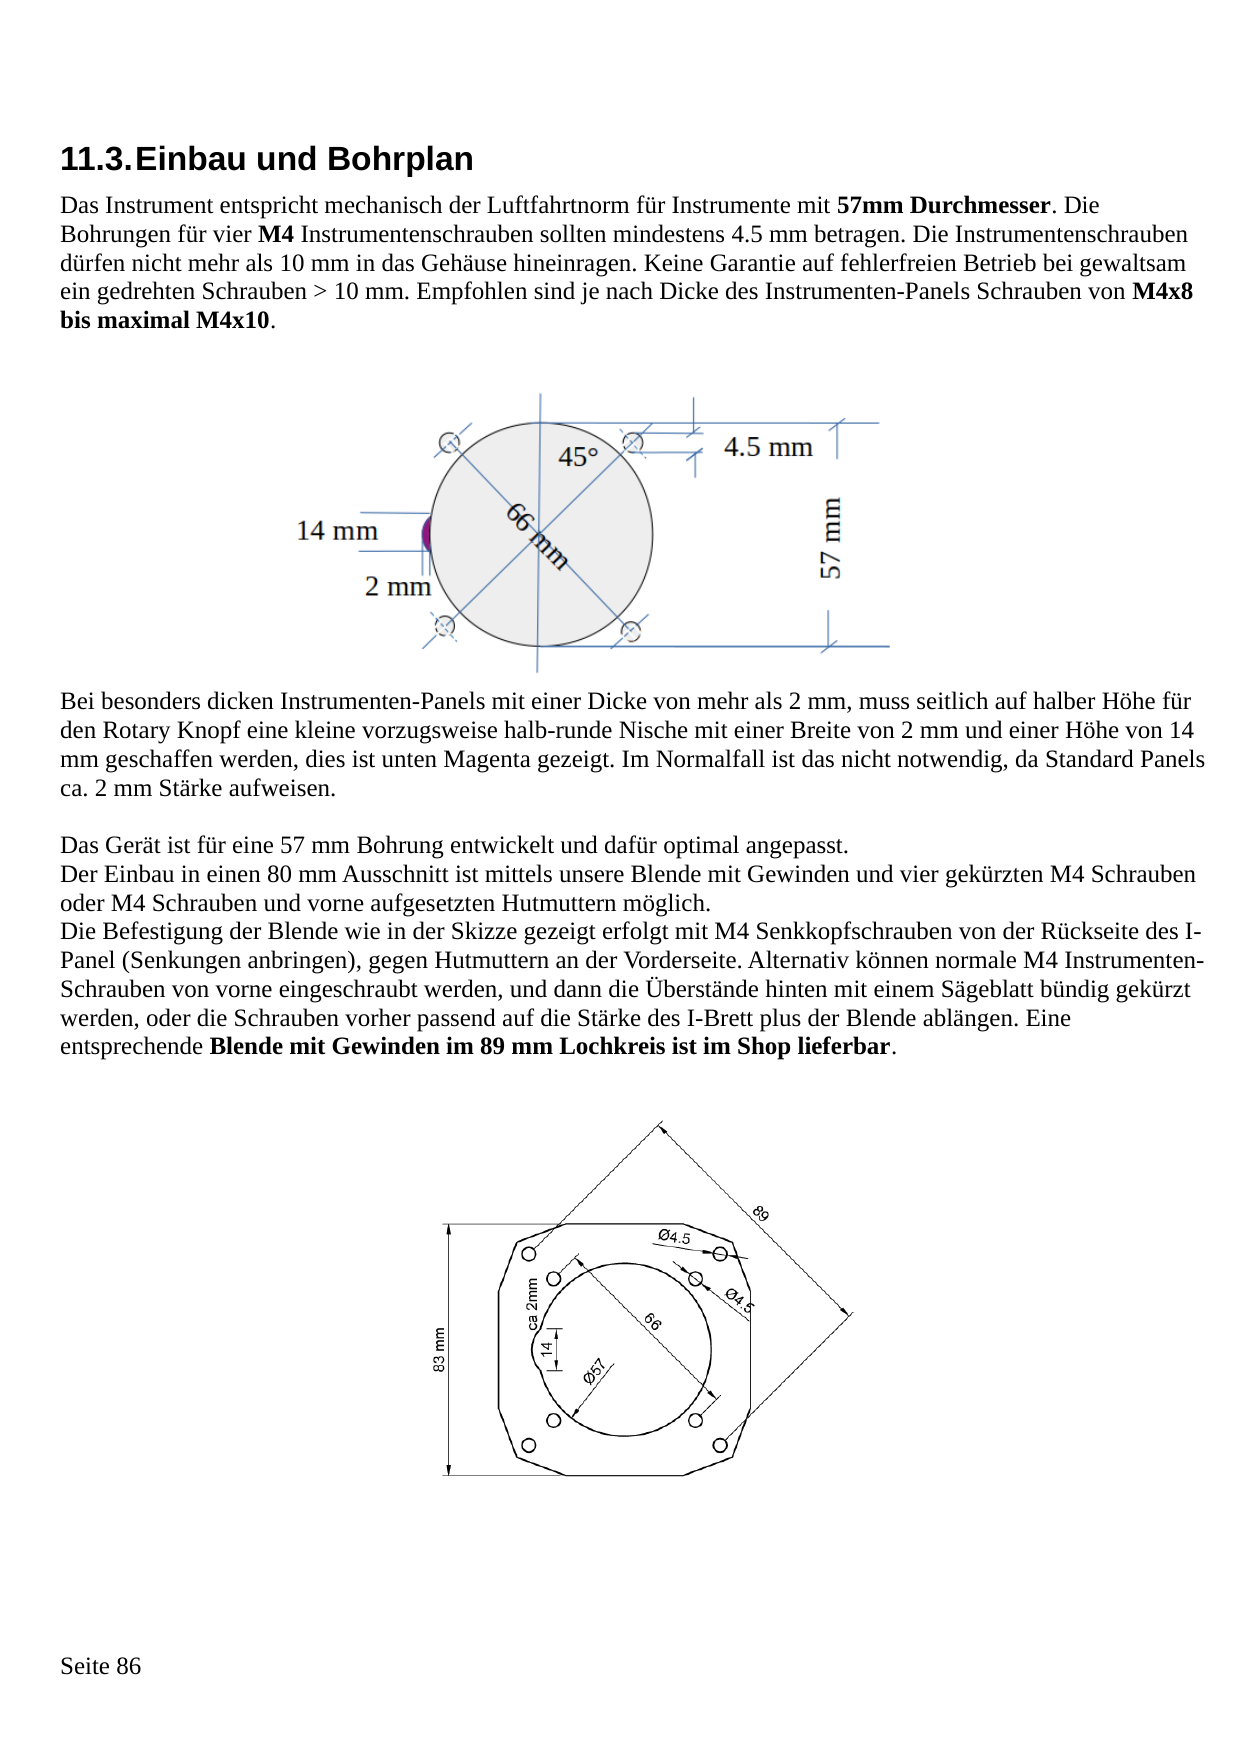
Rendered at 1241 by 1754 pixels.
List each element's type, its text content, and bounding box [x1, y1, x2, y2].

text Bei besonders dicken Instrumenten-Panels mit einer Dicke von mehr als 2 mm, muss seitlich auf halber Höhe für den Rotary Knopf eine kleine vorzugsweise halb-runde Nische mit einer Breite von 2 mm und einer Höhe von 14 mm geschaffen werden, dies ist unten Magenta gezeigt. Im Normalfall ist das nicht notwendig, da Standard Panels ca. 2 mm Stärke aufweisen. [60, 334, 1207, 801]
picture [277, 360, 990, 687]
picture [394, 1088, 874, 1493]
text Der Einbau in einen 80 mm Ausschnitt ist mittels unsere Blende mit Gewinden und vier gekürzten M4 Schrauben oder M4 Schrauben und vorne aufgesetzten Hutmuttern möglich. [60, 859, 1207, 916]
text Das Instrument entspricht mechanisch der Luftfahrtnorm für Instrumente mit 57mm Durchmesser. Die Bohrungen für vier M4 Instrumentenschrauben sollten mindestens 4.5 mm betragen. Die Instrumentenschrauben dürfen nicht mehr als 10 mm in das Gehäuse hineinragen. Keine Garantie auf fehlerfreien Betrieb bei gewaltsam ein gedrehten Schrauben > 10 mm. Empfohlen sind je nach Dicke des Instrumenten-Panels Schrauben von M4x8 bis maximal M4x10. [60, 190, 1207, 334]
subtitle Einbau und Bohrplan [60, 139, 1207, 178]
text Die Befestigung der Blende wie in der Skizze gezeigt erfolgt mit M4 Senkkopfschrauben von der Rückseite des I-Panel (Senkungen anbringen), gegen Hutmuttern an der Vorderseite. Alternativ können normale M4 Instrumenten-Schrauben von vorne eingeschraubt werden, und dann die Überstände hinten mit einem Sägeblatt bündig gekürzt werden, oder die Schrauben vorher passend auf die Stärke des I-Brett plus der Blende ablängen. Eine entsprechende Blende mit Gewinden im 89 mm Lochkreis ist im Shop lieferbar. [60, 916, 1207, 1060]
text Das Gerät ist für eine 57 mm Bohrung entwickelt und dafür optimal angepasst. [60, 830, 1207, 859]
